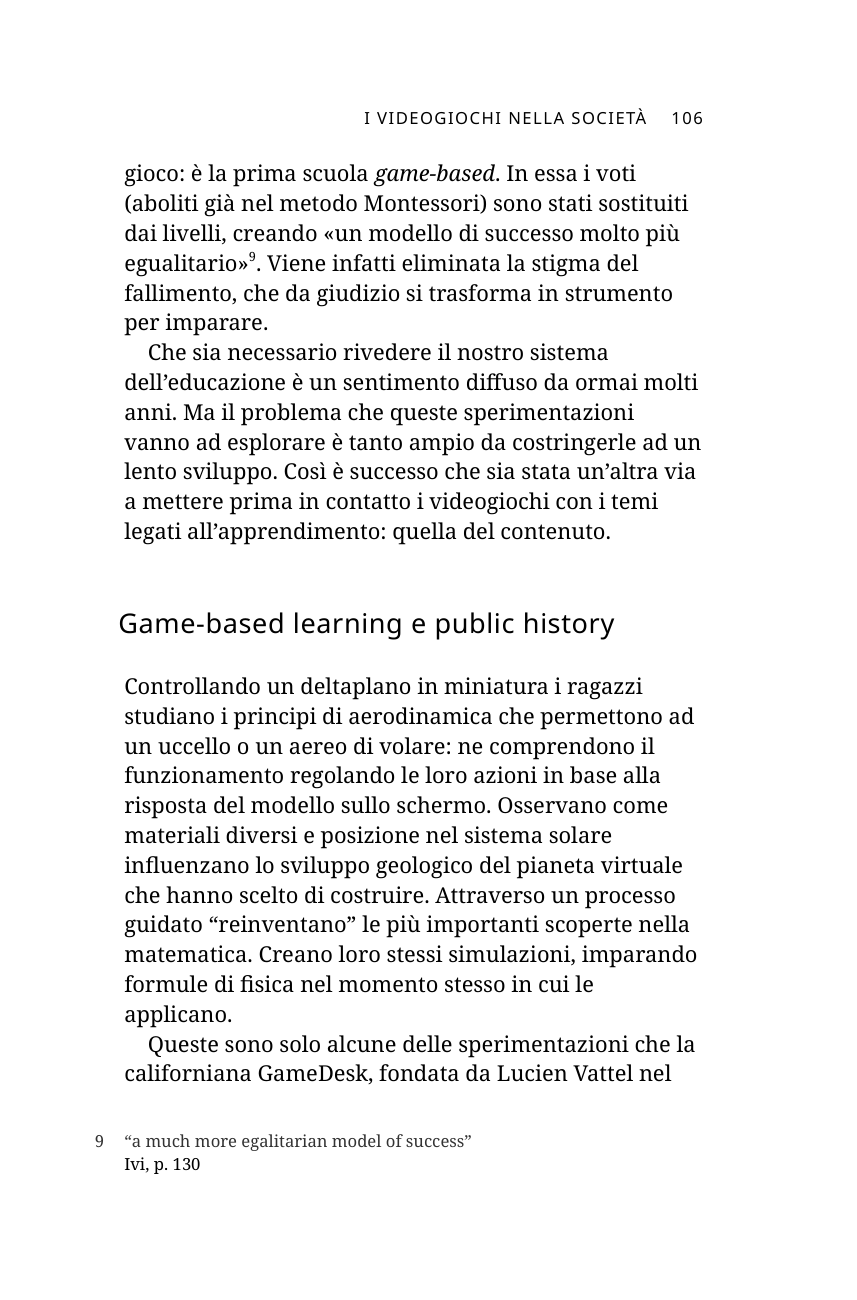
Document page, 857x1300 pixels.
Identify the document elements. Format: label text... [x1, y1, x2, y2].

text Controllando un deltaplano in miniatura i ragazzi studiano i principi di aerodinamica che permettono ad un uccello o un aereo di volare: ne comprendono il funzionamento regolando le loro azioni in base alla risposta del modello sullo schermo. Osservano come materiali diversi e posizione nel sistema solare influenzano lo sviluppo geologico del pianeta virtuale che hanno scelto di costruire. Attraverso un processo guidato “reinventano” le più importanti scoperte nella matematica. Creano loro stessi simulazioni, imparando formule di fisica nel momento stesso in cui le applicano. [124, 671, 703, 1029]
text Queste sono solo alcune delle sperimentazioni che la californiana GameDesk, fondata da Lucien Vattel nel [124, 1029, 703, 1088]
text Ivi, p. 130 [94, 1152, 703, 1175]
text gioco: è la prima scuola game-based. In essa i voti (aboliti già nel metodo Montessori) sono stati sostituiti dai livelli, creando «un modello di successo molto più egualitario». Viene infatti eliminata la stigma del fallimento, che da giudizio si trasforma in strumento per imparare. [124, 158, 703, 337]
text Che sia necessario rivedere il nostro sistema dell’educazione è un sentimento diffuso da ormai molti anni. Ma il problema che queste sperimentazioni vanno ad esplorare è tanto ampio da costringerle ad un lento sviluppo. Così è successo che sia stata un’altra via a mettere prima in contatto i videogiochi con i temi legati all’apprendimento: quella del contenuto. [124, 337, 703, 546]
subtitle Game-based learning e public history [118, 605, 703, 642]
text “a much more egalitarian model of success” [94, 1130, 703, 1152]
